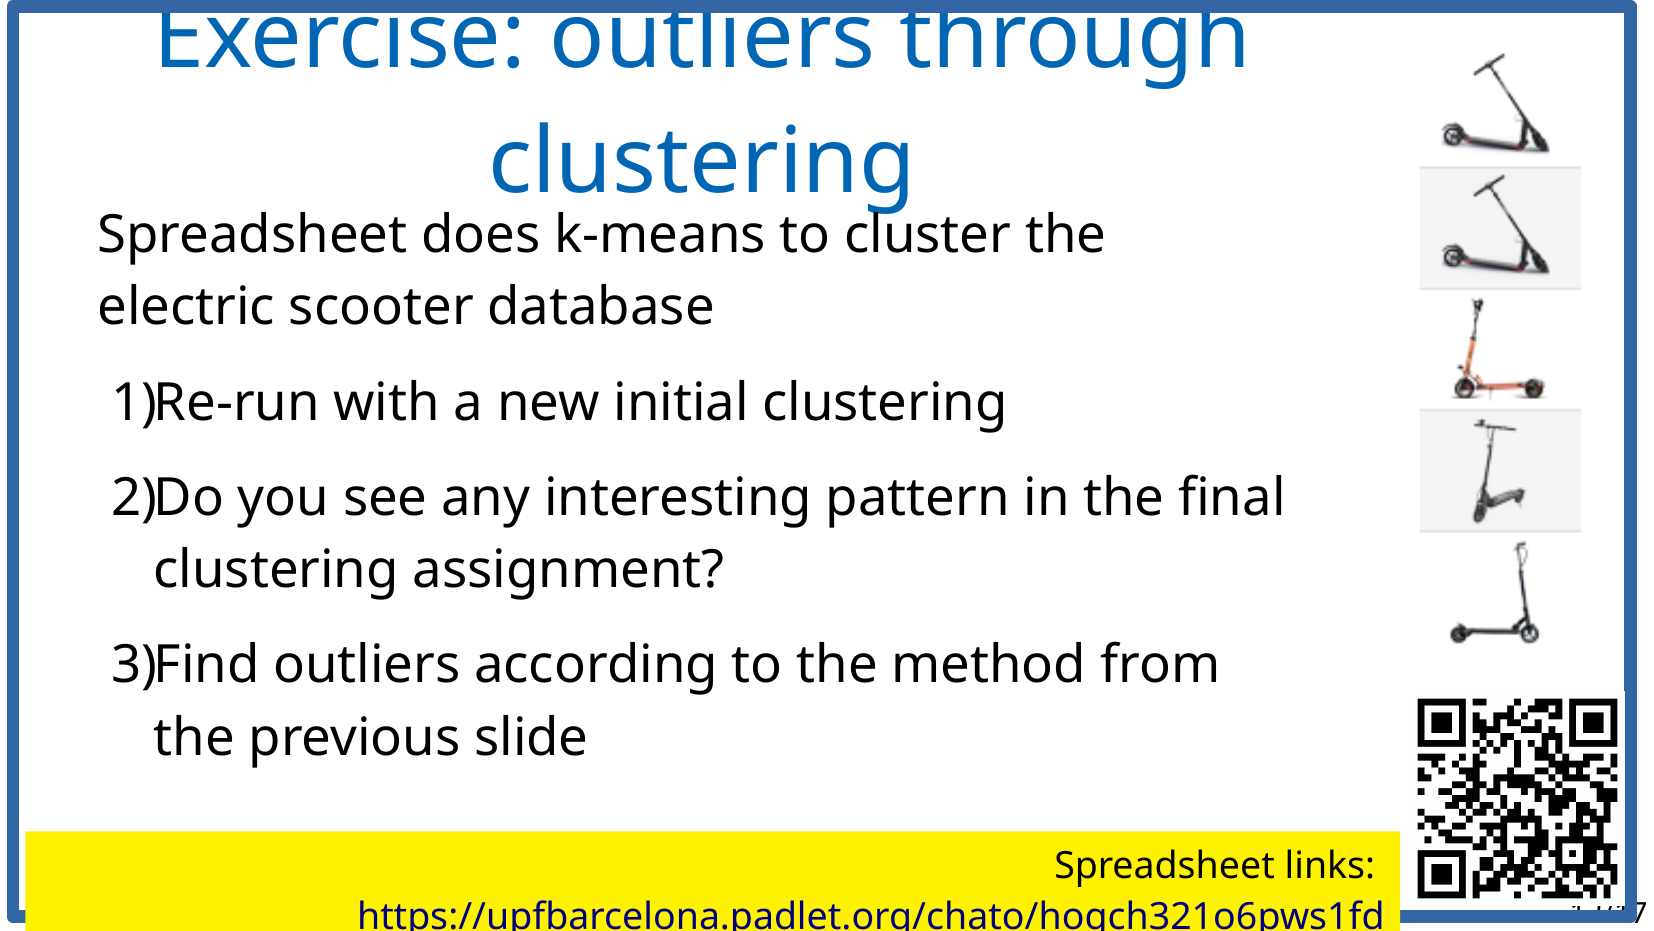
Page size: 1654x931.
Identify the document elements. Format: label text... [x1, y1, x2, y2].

picture [1419, 49, 1582, 648]
text_box Spreadsheet links: https://upfbarcelona.padlet.org/chato/hogch321o6pws1fd [25, 831, 1401, 904]
list Spreadsheet does k-means to cluster the electric scooter database Re-run with a new initial clustering Do you see any interesting pattern in the final clustering assignment? Find outliers according to the method from the previous slide [97, 196, 1289, 779]
title Exercise: outliers through clustering [23, 30, 1382, 160]
picture [1410, 691, 1625, 906]
